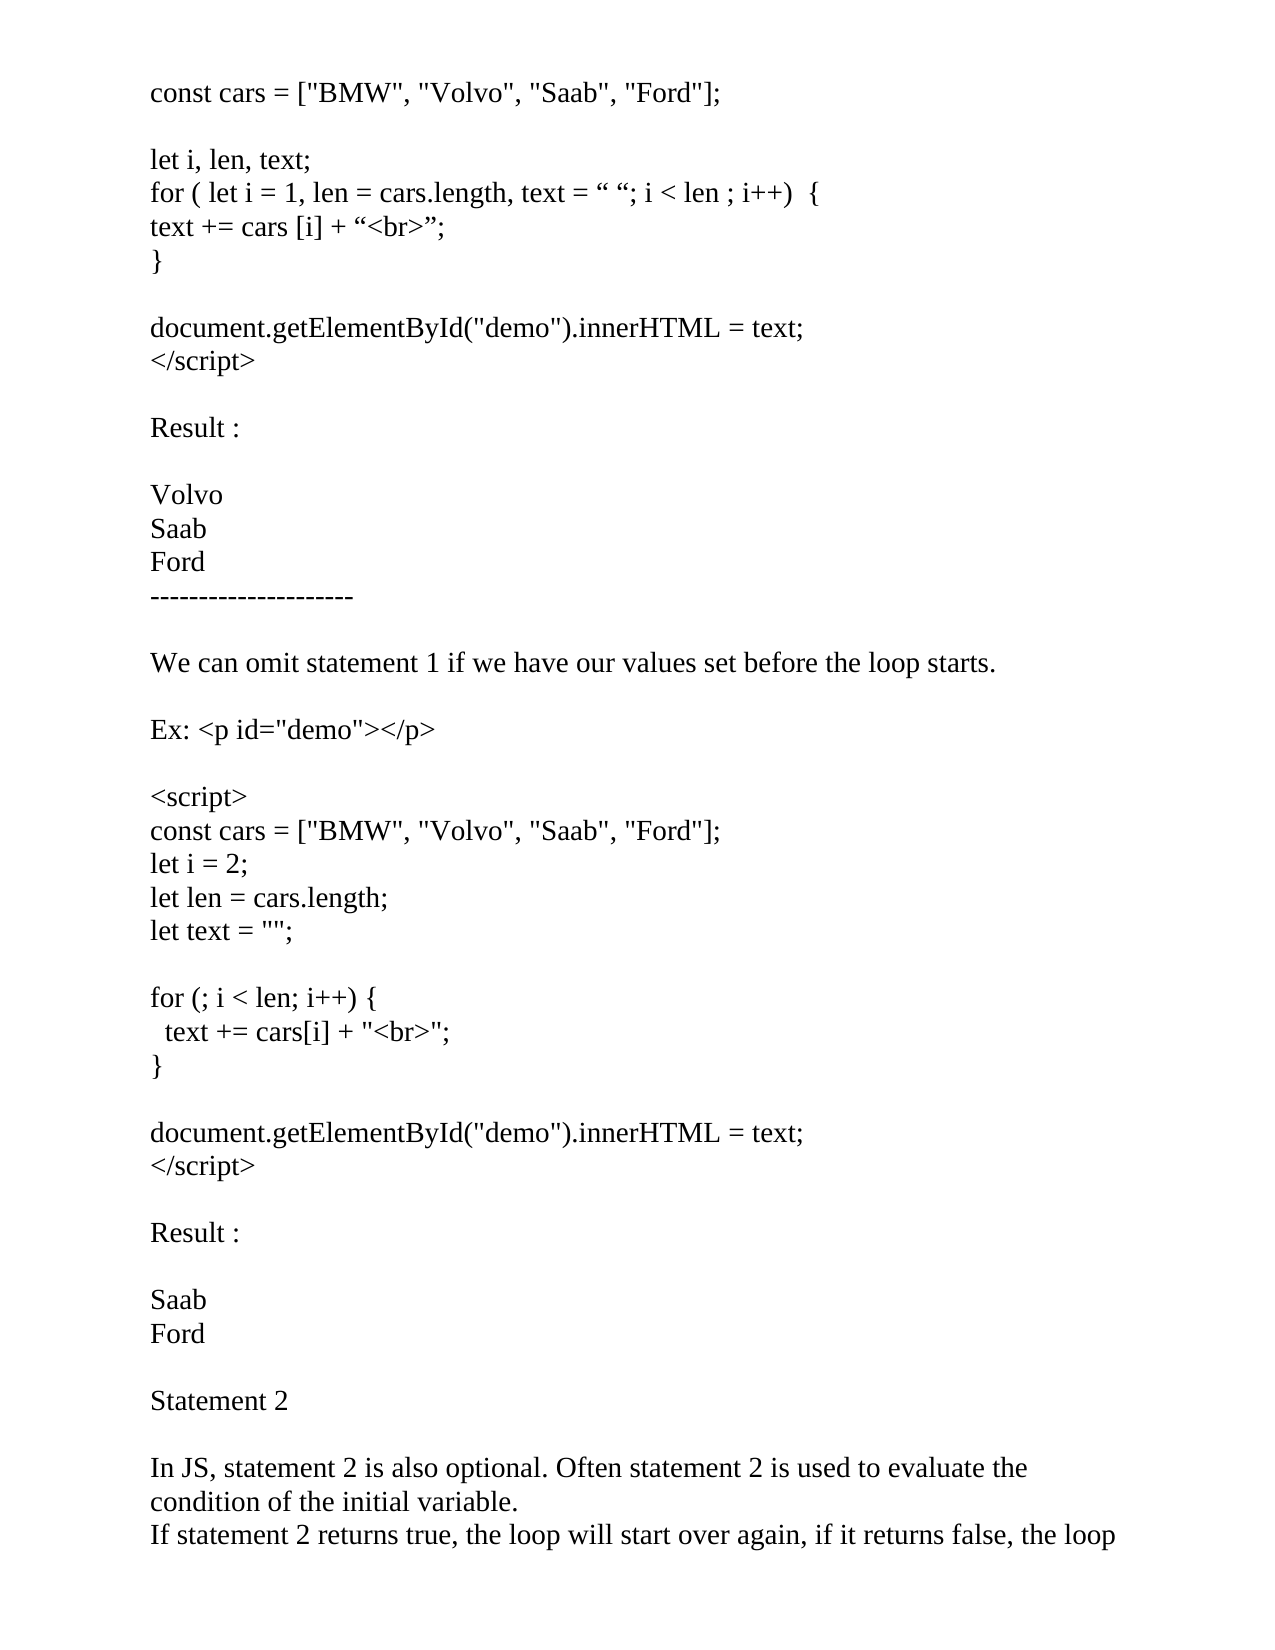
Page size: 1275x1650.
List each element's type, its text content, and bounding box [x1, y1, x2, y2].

text let text = ""; [150, 913, 1125, 947]
text </script> [150, 1148, 1125, 1182]
text document.getElementById("demo").innerHTML = text; [150, 310, 1125, 343]
text Result : [150, 410, 1125, 444]
text document.getElementById("demo").innerHTML = text; [150, 1115, 1125, 1148]
text <script> [150, 779, 1125, 813]
text for (; i < len; i++) { [150, 981, 1125, 1014]
text } [150, 1048, 1125, 1081]
text Statement 2 [150, 1383, 1125, 1417]
text Saab [150, 511, 1125, 544]
text } [150, 243, 1125, 276]
text const cars = ["BMW", "Volvo", "Saab", "Ford"]; [150, 75, 1125, 108]
text Ex: <p id="demo"></p> [150, 712, 1125, 746]
text for ( let i = 1, len = cars.length, text = “ “; i < len ; i++) { [150, 176, 1125, 209]
text If statement 2 returns true, the loop will start over again, if it returns false, the loop [150, 1517, 1125, 1551]
text --------------------- [150, 578, 1125, 612]
text In JS, statement 2 is also optional. Often statement 2 is used to evaluate the condition of the initial variable. [150, 1450, 1125, 1517]
text Result : [150, 1215, 1125, 1249]
text text += cars[i] + "<br>"; [150, 1014, 1125, 1048]
text </script> [150, 343, 1125, 377]
text Saab [150, 1282, 1125, 1316]
text let len = cars.length; [150, 880, 1125, 913]
text text += cars [i] + “<br>”; [150, 209, 1125, 243]
text let i = 2; [150, 846, 1125, 880]
text Ford [150, 544, 1125, 578]
text const cars = ["BMW", "Volvo", "Saab", "Ford"]; [150, 813, 1125, 846]
text Ford [150, 1316, 1125, 1349]
text Volvo [150, 477, 1125, 511]
text We can omit statement 1 if we have our values set before the loop starts. [150, 645, 1125, 679]
text let i, len, text; [150, 142, 1125, 176]
